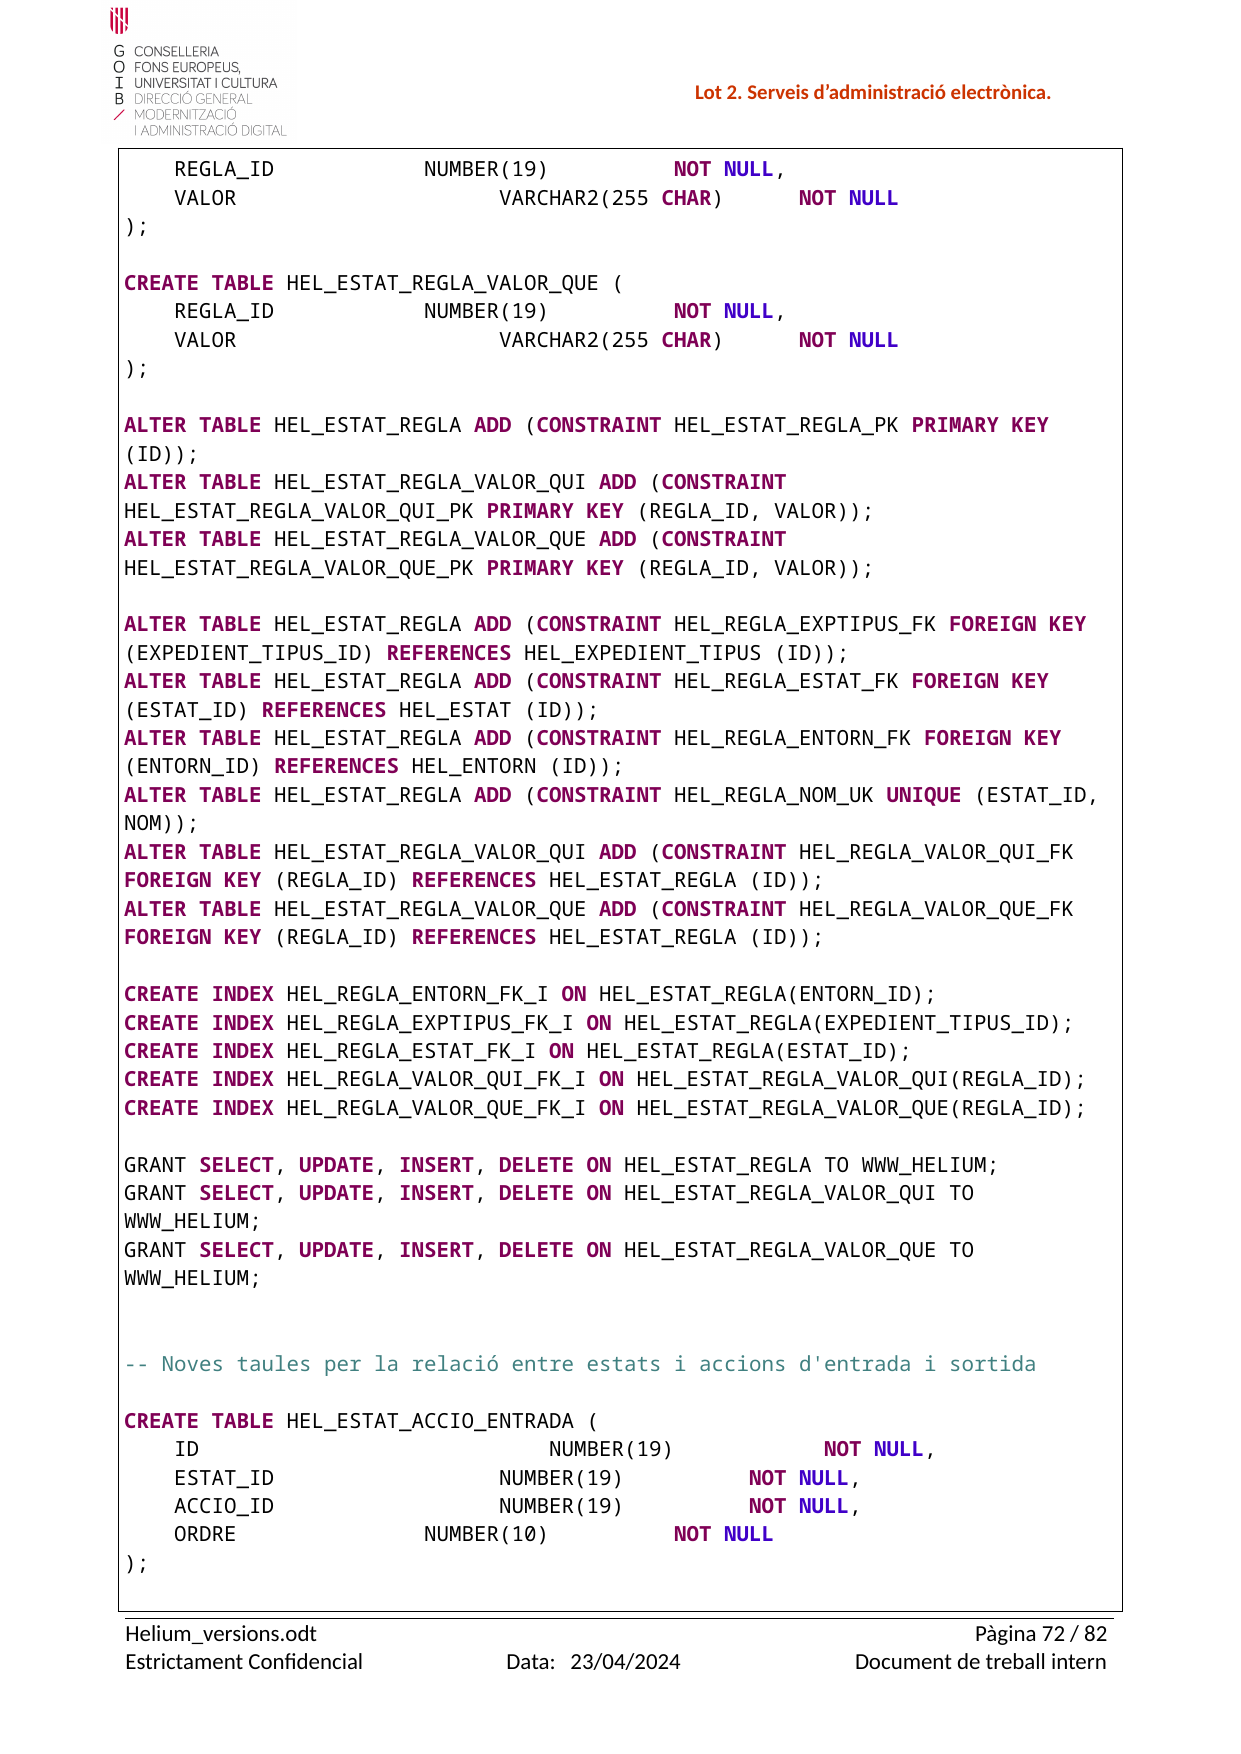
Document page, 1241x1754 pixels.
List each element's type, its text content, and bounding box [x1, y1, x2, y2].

table_header REGLA_ID NUMBER(19) NOT NULL, VALOR VARCHAR2(255 CHAR) NOT NULL ); CREATE TABLE HEL_ESTAT_REGLA_VALOR_QUE ( REGLA_ID NUMBER(19) NOT NULL, VALOR VARCHAR2(255 CHAR) NOT NULL ); ALTER TABLE HEL_ESTAT_REGLA ADD (CONSTRAINT HEL_ESTAT_REGLA_PK PRIMARY KEY (ID)); ALTER TABLE HEL_ESTAT_REGLA_VALOR_QUI ADD (CONSTRAINT HEL_ESTAT_REGLA_VALOR_QUI_PK PRIMARY KEY (REGLA_ID, VALOR)); ALTER TABLE HEL_ESTAT_REGLA_VALOR_QUE ADD (CONSTRAINT HEL_ESTAT_REGLA_VALOR_QUE_PK PRIMARY KEY (REGLA_ID, VALOR)); ALTER TABLE HEL_ESTAT_REGLA ADD (CONSTRAINT HEL_REGLA_EXPTIPUS_FK FOREIGN KEY (EXPEDIENT_TIPUS_ID) REFERENCES HEL_EXPEDIENT_TIPUS (ID)); ALTER TABLE HEL_ESTAT_REGLA ADD (CONSTRAINT HEL_REGLA_ESTAT_FK FOREIGN KEY (ESTAT_ID) REFERENCES HEL_ESTAT (ID)); ALTER TABLE HEL_ESTAT_REGLA ADD (CONSTRAINT HEL_REGLA_ENTORN_FK FOREIGN KEY (ENTORN_ID) REFERENCES HEL_ENTORN (ID)); ALTER TABLE HEL_ESTAT_REGLA ADD (CONSTRAINT HEL_REGLA_NOM_UK UNIQUE (ESTAT_ID, NOM)); ALTER TABLE HEL_ESTAT_REGLA_VALOR_QUI ADD (CONSTRAINT HEL_REGLA_VALOR_QUI_FK FOREIGN KEY (REGLA_ID) REFERENCES HEL_ESTAT_REGLA (ID)); ALTER TABLE HEL_ESTAT_REGLA_VALOR_QUE ADD (CONSTRAINT HEL_REGLA_VALOR_QUE_FK FOREIGN KEY (REGLA_ID) REFERENCES HEL_ESTAT_REGLA (ID)); CREATE INDEX HEL_REGLA_ENTORN_FK_I ON HEL_ESTAT_REGLA(ENTORN_ID); CREATE INDEX HEL_REGLA_EXPTIPUS_FK_I ON HEL_ESTAT_REGLA(EXPEDIENT_TIPUS_ID); CREATE INDEX HEL_REGLA_ESTAT_FK_I ON HEL_ESTAT_REGLA(ESTAT_ID); CREATE INDEX HEL_REGLA_VALOR_QUI_FK_I ON HEL_ESTAT_REGLA_VALOR_QUI(REGLA_ID); CREATE INDEX HEL_REGLA_VALOR_QUE_FK_I ON HEL_ESTAT_REGLA_VALOR_QUE(REGLA_ID); GRANT SELECT, UPDATE, INSERT, DELETE ON HEL_ESTAT_REGLA TO WWW_HELIUM; GRANT SELECT, UPDATE, INSERT, DELETE ON HEL_ESTAT_REGLA_VALOR_QUI TO WWW_HELIUM; GRANT SELECT, UPDATE, INSERT, DELETE ON HEL_ESTAT_REGLA_VALOR_QUE TO WWW_HELIUM; -- Noves taules per la relació entre estats i accions d'entrada i sortida CREATE TABLE HEL_ESTAT_ACCIO_ENTRADA ( ID NUMBER(19) NOT NULL, ESTAT_ID NUMBER(19) NOT NULL, ACCIO_ID NUMBER(19) NOT NULL, ORDRE NUMBER(10) NOT NULL ); [119, 149, 1122, 1611]
picture [100, 0, 297, 144]
